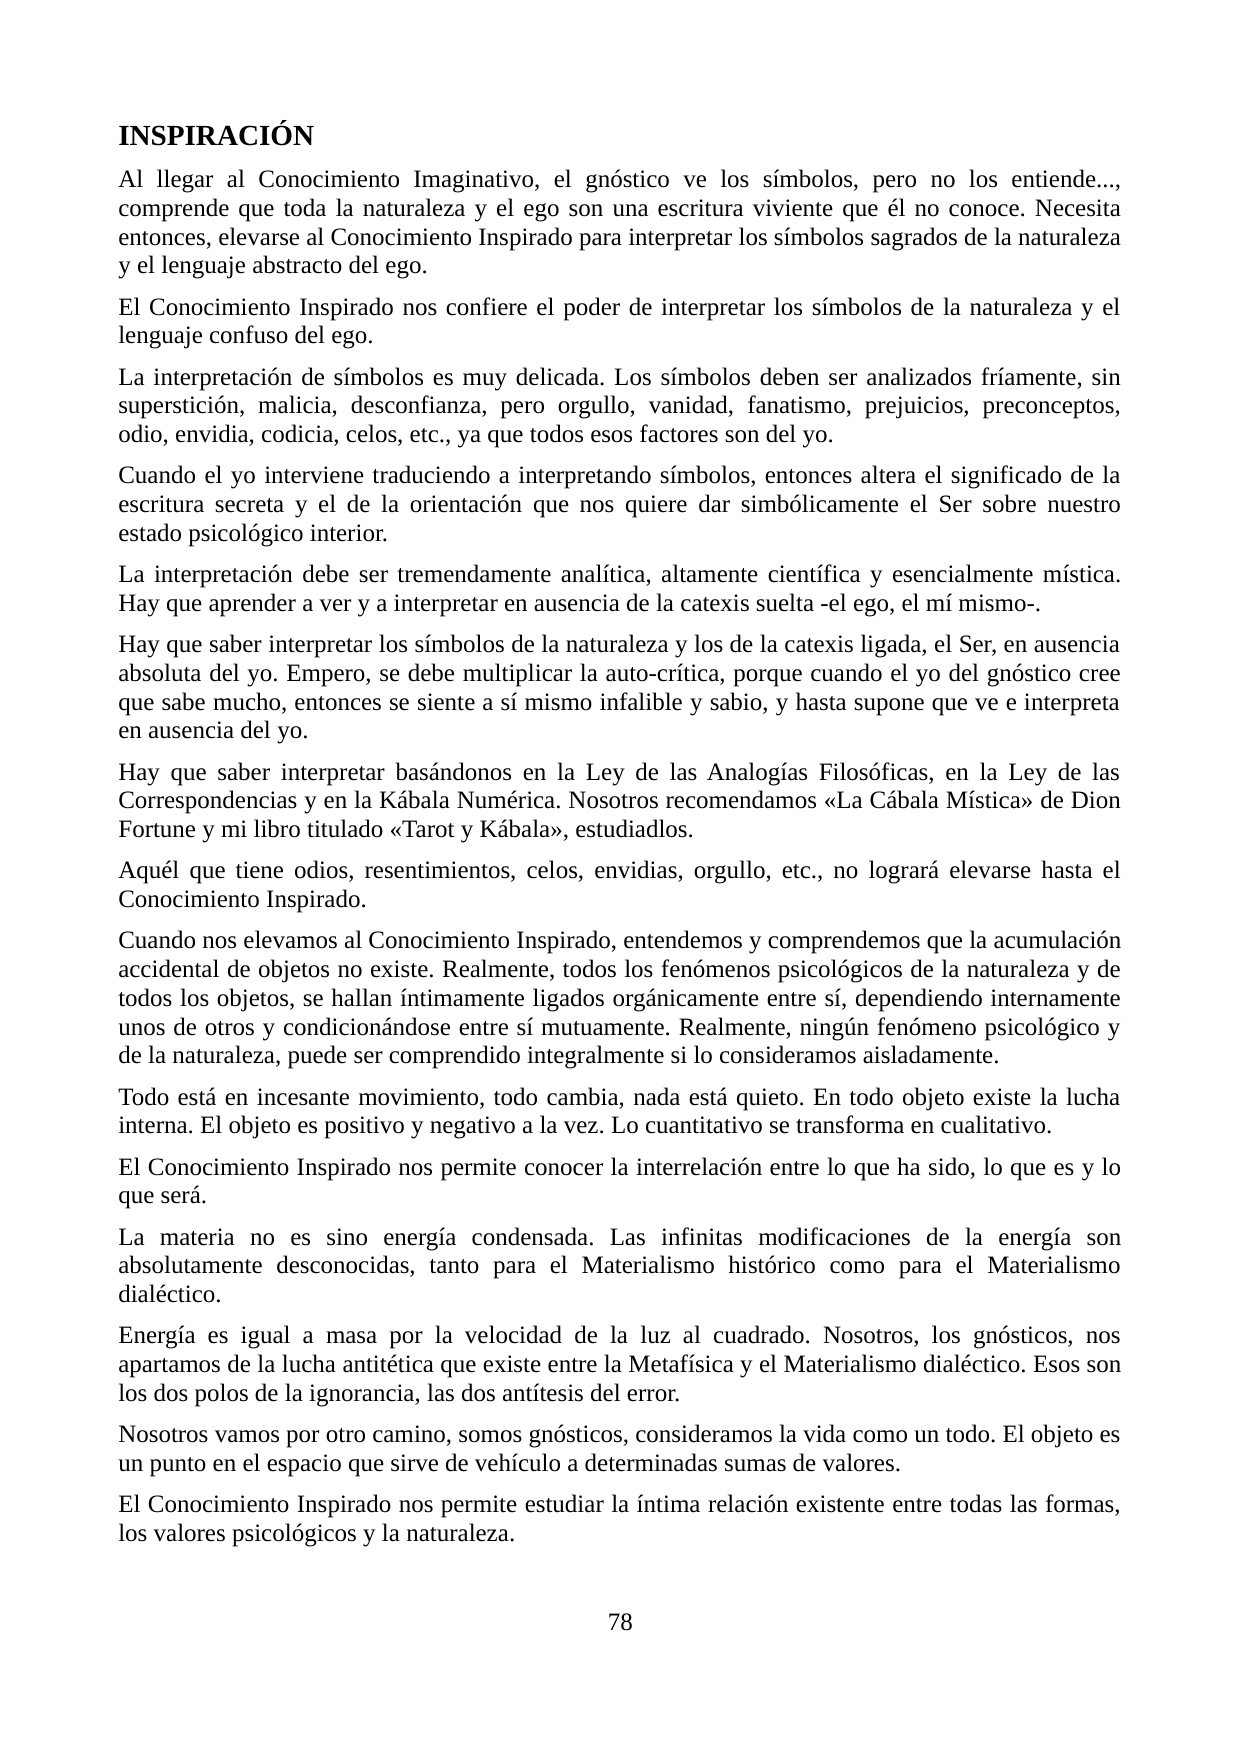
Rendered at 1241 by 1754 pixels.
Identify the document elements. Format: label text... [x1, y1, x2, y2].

text Energía es igual a masa por la velocidad de la luz al cuadrado. Nosotros, los gnósticos, nos apartamos de la lucha antitética que existe entre la Metafísica y el Materialismo dialéctico. Esos son los dos polos de la ignorancia, las dos antítesis del error. [118, 1320, 1122, 1407]
text Cuando el yo interviene traduciendo a interpretando símbolos, entonces altera el significado de la escritura secreta y el de la orientación que nos quiere dar simbólicamente el Ser sobre nuestro estado psicológico interior. [118, 460, 1122, 547]
text Todo está en incesante movimiento, todo cambia, nada está quieto. En todo objeto existe la lucha interna. El objeto es positivo y negativo a la vez. Lo cuantitativo se transforma en cualitativo. [118, 1082, 1122, 1139]
text Al llegar al Conocimiento Imaginativo, el gnóstico ve los símbolos, pero no los entiende..., comprende que toda la naturaleza y el ego son una escritura viviente que él no conoce. Necesita entonces, elevarse al Conocimiento Inspirado para interpretar los símbolos sagrados de la naturaleza y el lenguaje abstracto del ego. [118, 164, 1122, 279]
text Cuando nos elevamos al Conocimiento Inspirado, entendemos y comprendemos que la acumulación accidental de objetos no existe. Realmente, todos los fenómenos psicológicos de la naturaleza y de todos los objetos, se hallan íntimamente ligados orgánicamente entre sí, dependiendo internamente unos de otros y condicionándose entre sí mutuamente. Realmente, ningún fenómeno psicológico y de la naturaleza, puede ser comprendido integralmente si lo consideramos aisladamente. [118, 925, 1122, 1069]
text Hay que saber interpretar basándonos en la Ley de las Analogías Filosóficas, en la Ley de las Correspondencias y en la Kábala Numérica. Nosotros recomendamos «La Cábala Mística» de Dion Fortune y mi libro titulado «Tarot y Kábala», estudiadlos. [118, 757, 1122, 843]
text Nosotros vamos por otro camino, somos gnósticos, consideramos la vida como un todo. El objeto es un punto en el espacio que sirve de vehículo a determinadas sumas de valores. [118, 1419, 1122, 1477]
text El Conocimiento Inspirado nos permite estudiar la íntima relación existente entre todas las formas, los valores psicológicos y la naturaleza. [118, 1489, 1122, 1547]
text La interpretación de símbolos es muy delicada. Los símbolos deben ser analizados fríamente, sin superstición, malicia, desconfianza, pero orgullo, vanidad, fanatismo, prejuicios, preconceptos, odio, envidia, codicia, celos, etc., ya que todos esos factores son del yo. [118, 362, 1122, 448]
text Hay que saber interpretar los símbolos de la naturaleza y los de la catexis ligada, el Ser, en ausencia absoluta del yo. Empero, se debe multiplicar la auto-crítica, porque cuando el yo del gnóstico cree que sabe mucho, entonces se siente a sí mismo infalible y sabio, y hasta supone que ve e interpreta en ausencia del yo. [118, 629, 1122, 744]
text La interpretación debe ser tremendamente analítica, altamente científica y esencialmente mística. Hay que aprender a ver y a interpretar en ausencia de la catexis suelta -el ego, el mí mismo-. [118, 559, 1122, 617]
text La materia no es sino energía condensada. Las infinitas modificaciones de la energía son absolutamente desconocidas, tanto para el Materialismo histórico como para el Materialismo dialéctico. [118, 1222, 1122, 1308]
text Aquél que tiene odios, resentimientos, celos, envidias, orgullo, etc., no logrará elevarse hasta el Conocimiento Inspirado. [118, 855, 1122, 913]
text El Conocimiento Inspirado nos confiere el poder de interpretar los símbolos de la naturaleza y el lenguaje confuso del ego. [118, 292, 1122, 349]
subtitle INSPIRACIÓN [118, 118, 1122, 152]
text El Conocimiento Inspirado nos permite conocer la interrelación entre lo que ha sido, lo que es y lo que será. [118, 1152, 1122, 1209]
